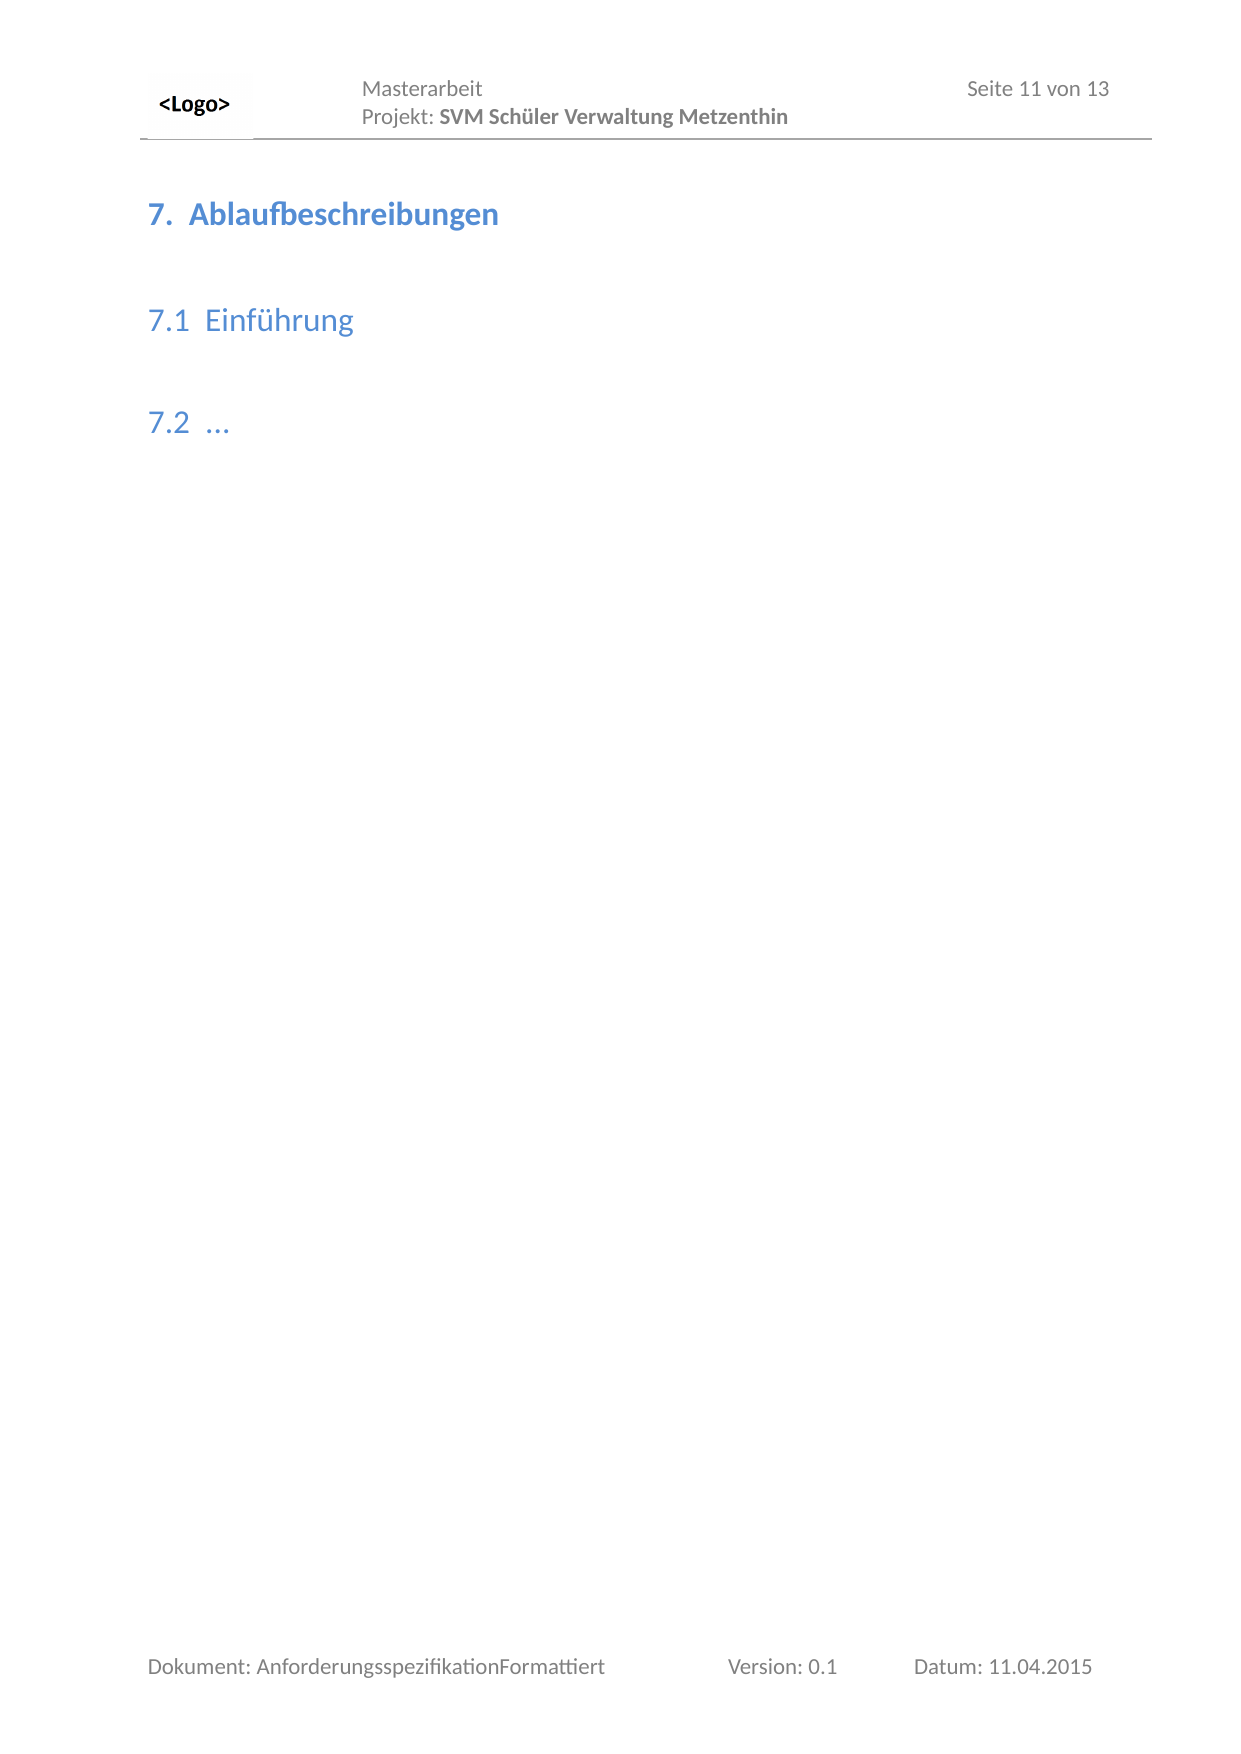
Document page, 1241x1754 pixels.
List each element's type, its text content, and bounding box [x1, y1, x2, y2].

subtitle Ablaufbeschreibungen [148, 193, 1093, 234]
subtitle ... [148, 401, 1093, 442]
subtitle Einführung [148, 299, 1093, 340]
picture [147, 73, 254, 139]
